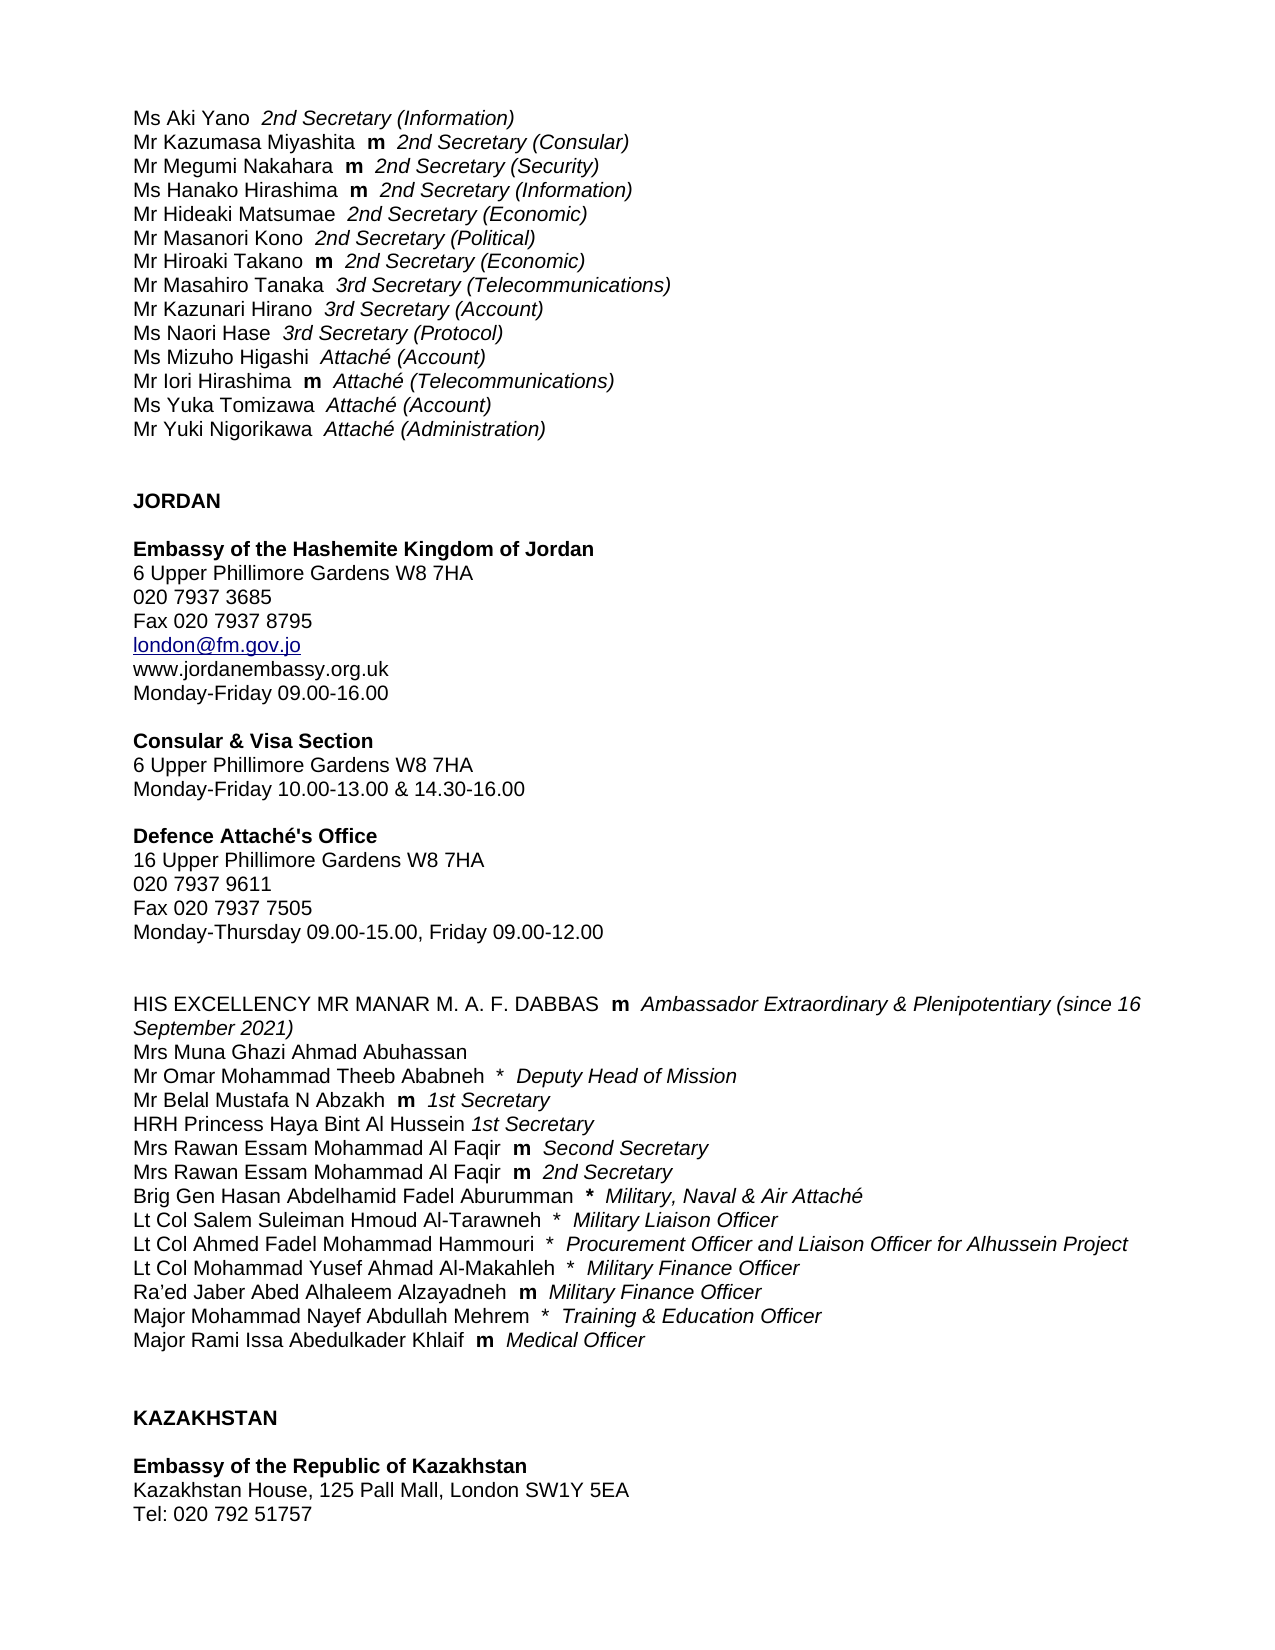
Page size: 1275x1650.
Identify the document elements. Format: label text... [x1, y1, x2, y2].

text 020 7937 9611 [133, 872, 1181, 896]
text 6 Upper Phillimore Gardens W8 7HA [133, 561, 1181, 585]
text Mr Kazumasa Miyashita m 2nd Secretary (Consular) [133, 129, 1181, 153]
text Mr Masanori Kono 2nd Secretary (Political) [133, 225, 1181, 249]
text Ms Yuka Tomizawa Attaché (Account) [133, 393, 1181, 417]
text Mr Omar Mohammad Theeb Ababneh * Deputy Head of Mission [133, 1064, 1181, 1088]
text Brig Gen Hasan Abdelhamid Fadel Aburumman * Military, Naval & Air Attaché [133, 1184, 1181, 1208]
text Mrs Rawan Essam Mohammad Al Faqir m Second Secretary [133, 1136, 1181, 1160]
text Monday-Friday 09.00-16.00 [133, 681, 1181, 704]
text Fax 020 7937 8795 [133, 609, 1181, 633]
text Mr Kazunari Hirano 3rd Secretary (Account) [133, 297, 1181, 321]
text 6 Upper Phillimore Gardens W8 7HA [133, 752, 1181, 776]
text Monday-Friday 10.00-13.00 & 14.30-16.00 [133, 776, 1181, 800]
text Consular & Visa Section [133, 728, 1181, 752]
text Major Mohammad Nayef Abdullah Mehrem * Training & Education Officer [133, 1303, 1181, 1327]
text Monday-Thursday 09.00-15.00, Friday 09.00-12.00 [133, 920, 1181, 944]
text Defence Attaché's Office [133, 824, 1181, 848]
text KAZAKHSTAN [133, 1406, 1181, 1430]
text Mr Yuki Nigorikawa Attaché (Administration) [133, 417, 1181, 441]
text Lt Col Salem Suleiman Hmoud Al-Tarawneh * Military Liaison Officer [133, 1208, 1181, 1232]
text Mr Megumi Nakahara m 2nd Secretary (Security) [133, 153, 1181, 177]
text Mr Belal Mustafa N Abzakh m 1st Secretary [133, 1088, 1181, 1112]
text Kazakhstan House, 125 Pall Mall, London SW1Y 5EA [133, 1478, 1181, 1502]
text Fax 020 7937 7505 [133, 896, 1181, 920]
text Mr Hideaki Matsumae 2nd Secretary (Economic) [133, 201, 1181, 225]
text Mr Hiroaki Takano m 2nd Secretary (Economic) [133, 249, 1181, 273]
text Ms Naori Hase 3rd Secretary (Protocol) [133, 321, 1181, 345]
text Major Rami Issa Abedulkader Khlaif m Medical Officer [133, 1327, 1181, 1351]
text Embassy of the Hashemite Kingdom of Jordan [133, 537, 1181, 561]
text Ms Mizuho Higashi Attaché (Account) [133, 345, 1181, 369]
text HIS EXCELLENCY MR MANAR M. A. F. DABBAS m Ambassador Extraordinary & Plenipotentiary (since 16 September 2021) [133, 992, 1181, 1040]
text london@fm.gov.jo [133, 633, 1181, 657]
text Ms Hanako Hirashima m 2nd Secretary (Information) [133, 177, 1181, 201]
text JORDAN [133, 489, 1181, 513]
text Lt Col Mohammad Yusef Ahmad Al-Makahleh * Military Finance Officer [133, 1256, 1181, 1279]
text Lt Col Ahmed Fadel Mohammad Hammouri * Procurement Officer and Liaison Officer for Alhussein Project [133, 1232, 1181, 1256]
text Mrs Muna Ghazi Ahmad Abuhassan [133, 1040, 1181, 1064]
text 16 Upper Phillimore Gardens W8 7HA [133, 848, 1181, 872]
text Tel: 020 792 51757 [133, 1502, 1181, 1526]
text Mr Iori Hirashima m Attaché (Telecommunications) [133, 369, 1181, 393]
text Ra’ed Jaber Abed Alhaleem Alzayadneh m Military Finance Officer [133, 1279, 1181, 1303]
text Mr Masahiro Tanaka 3rd Secretary (Telecommunications) [133, 273, 1181, 297]
text www.jordanembassy.org.uk [133, 657, 1181, 681]
text Ms Aki Yano 2nd Secretary (Information) [133, 106, 1181, 129]
text HRH Princess Haya Bint Al Hussein 1st Secretary [133, 1112, 1181, 1136]
text Mrs Rawan Essam Mohammad Al Faqir m 2nd Secretary [133, 1160, 1181, 1184]
text Embassy of the Republic of Kazakhstan [133, 1454, 1181, 1478]
text 020 7937 3685 [133, 585, 1181, 609]
